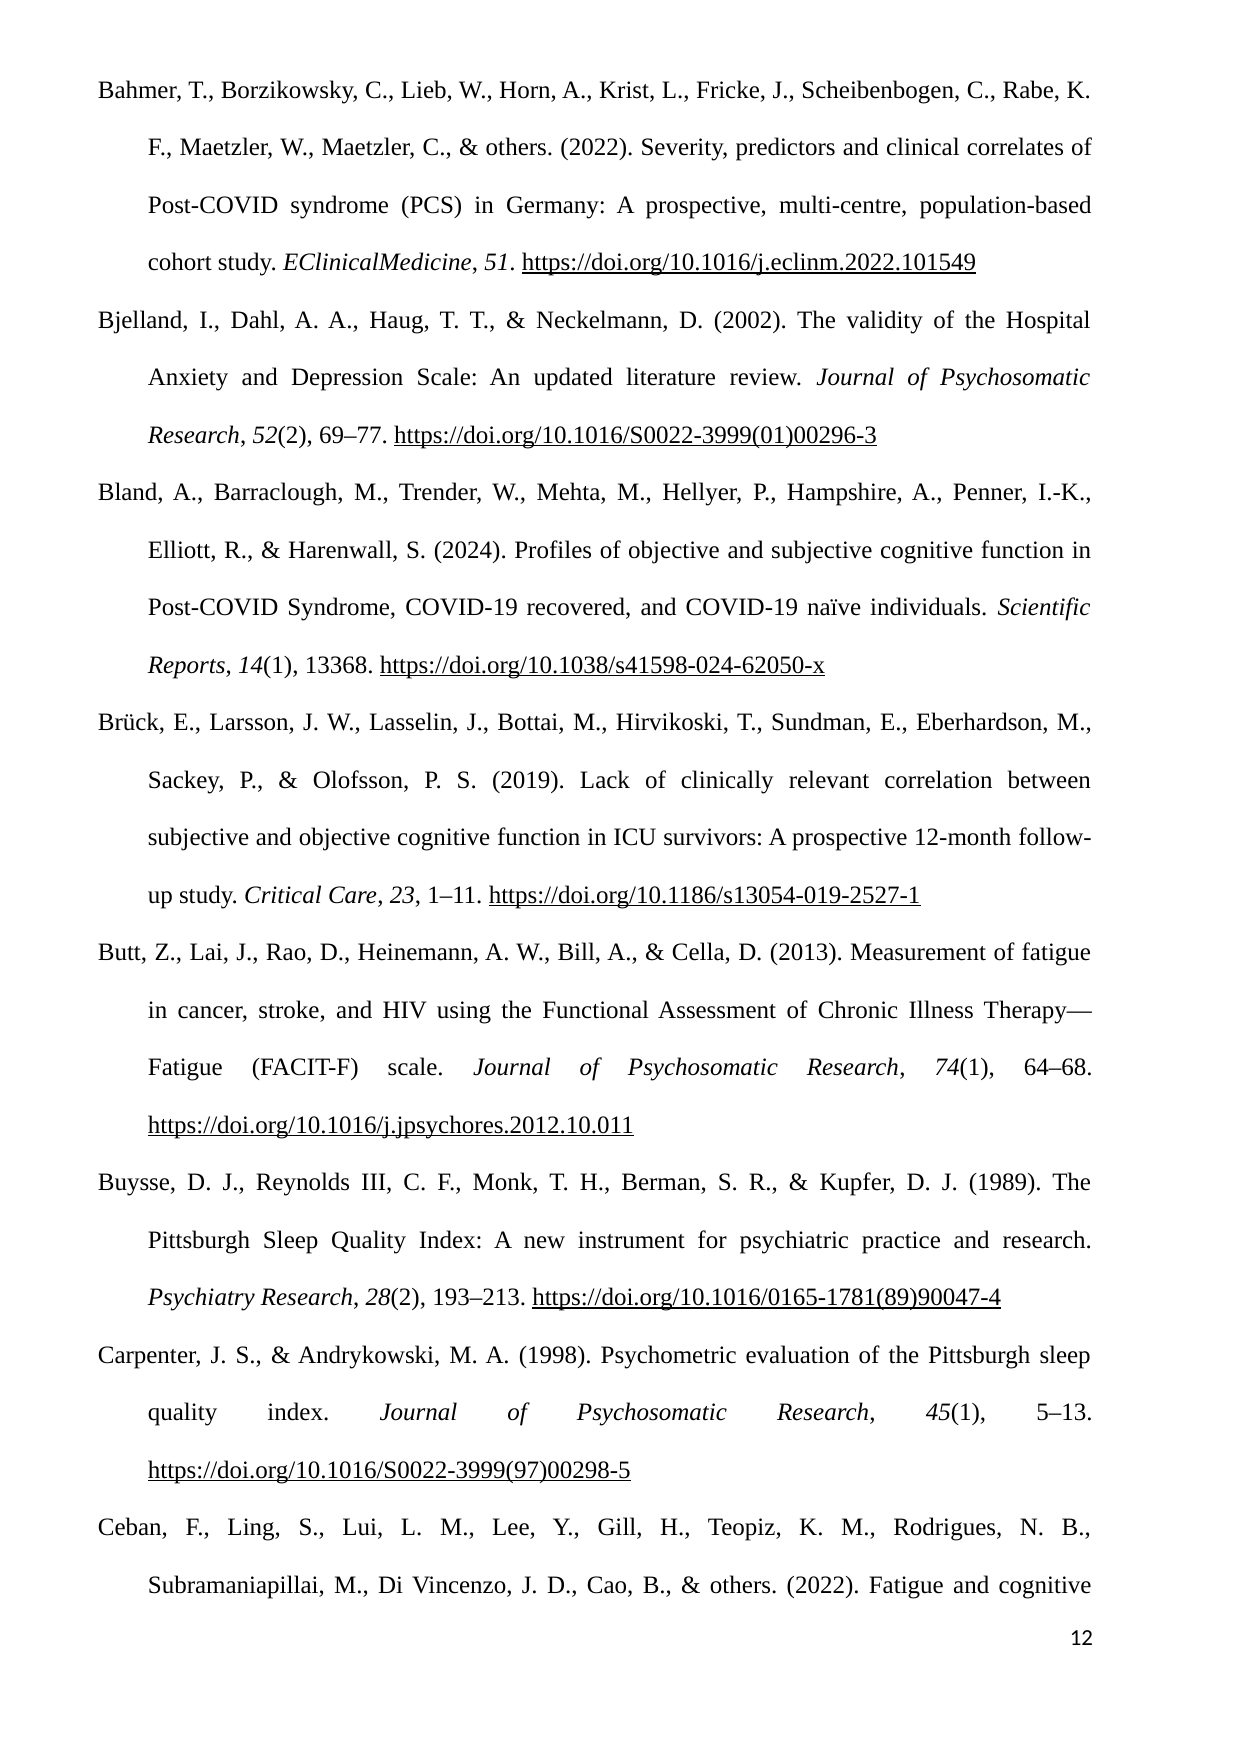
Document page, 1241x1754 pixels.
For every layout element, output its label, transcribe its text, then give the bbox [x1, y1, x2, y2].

text Brück, E., Larsson, J. W., Lasselin, J., Bottai, M., Hirvikoski, T., Sundman, E., Eberhardson, M., Sackey, P., & Olofsson, P. S. (2019). Lack of clinically relevant correlation between subjective and objective cognitive function in ICU survivors: A prospective 12-month follow-up study. Critical Care, 23, 1–11. https://doi.org/10.1186/s13054-019-2527-1 [98, 707, 1093, 909]
text Ceban, F., Ling, S., Lui, L. M., Lee, Y., Gill, H., Teopiz, K. M., Rodrigues, N. B., Subramaniapillai, M., Di Vincenzo, J. D., Cao, B., & others. (2022). Fatigue and cognitive [98, 1512, 1093, 1599]
text Buysse, D. J., Reynolds III, C. F., Monk, T. H., Berman, S. R., & Kupfer, D. J. (1989). The Pittsburgh Sleep Quality Index: A new instrument for psychiatric practice and research. Psychiatry Research, 28(2), 193–213. https://doi.org/10.1016/0165-1781(89)90047-4 [98, 1167, 1093, 1311]
text Bland, A., Barraclough, M., Trender, W., Mehta, M., Hellyer, P., Hampshire, A., Penner, I.-K., Elliott, R., & Harenwall, S. (2024). Profiles of objective and subjective cognitive function in Post-COVID Syndrome, COVID-19 recovered, and COVID-19 naïve individuals. Scientific Reports, 14(1), 13368. https://doi.org/10.1038/s41598-024-62050-x [98, 477, 1093, 679]
text Bjelland, I., Dahl, A. A., Haug, T. T., & Neckelmann, D. (2002). The validity of the Hospital Anxiety and Depression Scale: An updated literature review. Journal of Psychosomatic Research, 52(2), 69–77. https://doi.org/10.1016/S0022-3999(01)00296-3 [98, 305, 1093, 449]
text Bahmer, T., Borzikowsky, C., Lieb, W., Horn, A., Krist, L., Fricke, J., Scheibenbogen, C., Rabe, K. F., Maetzler, W., Maetzler, C., & others. (2022). Severity, predictors and clinical correlates of Post-COVID syndrome (PCS) in Germany: A prospective, multi-centre, population-based cohort study. EClinicalMedicine, 51. https://doi.org/10.1016/j.eclinm.2022.101549 [98, 75, 1093, 276]
text Carpenter, J. S., & Andrykowski, M. A. (1998). Psychometric evaluation of the Pittsburgh sleep quality index. Journal of Psychosomatic Research, 45(1), 5–13. https://doi.org/10.1016/S0022-3999(97)00298-5 [98, 1340, 1093, 1484]
text Butt, Z., Lai, J., Rao, D., Heinemann, A. W., Bill, A., & Cella, D. (2013). Measurement of fatigue in cancer, stroke, and HIV using the Functional Assessment of Chronic Illness Therapy—Fatigue (FACIT-F) scale. Journal of Psychosomatic Research, 74(1), 64–68. https://doi.org/10.1016/j.jpsychores.2012.10.011 [98, 937, 1093, 1139]
